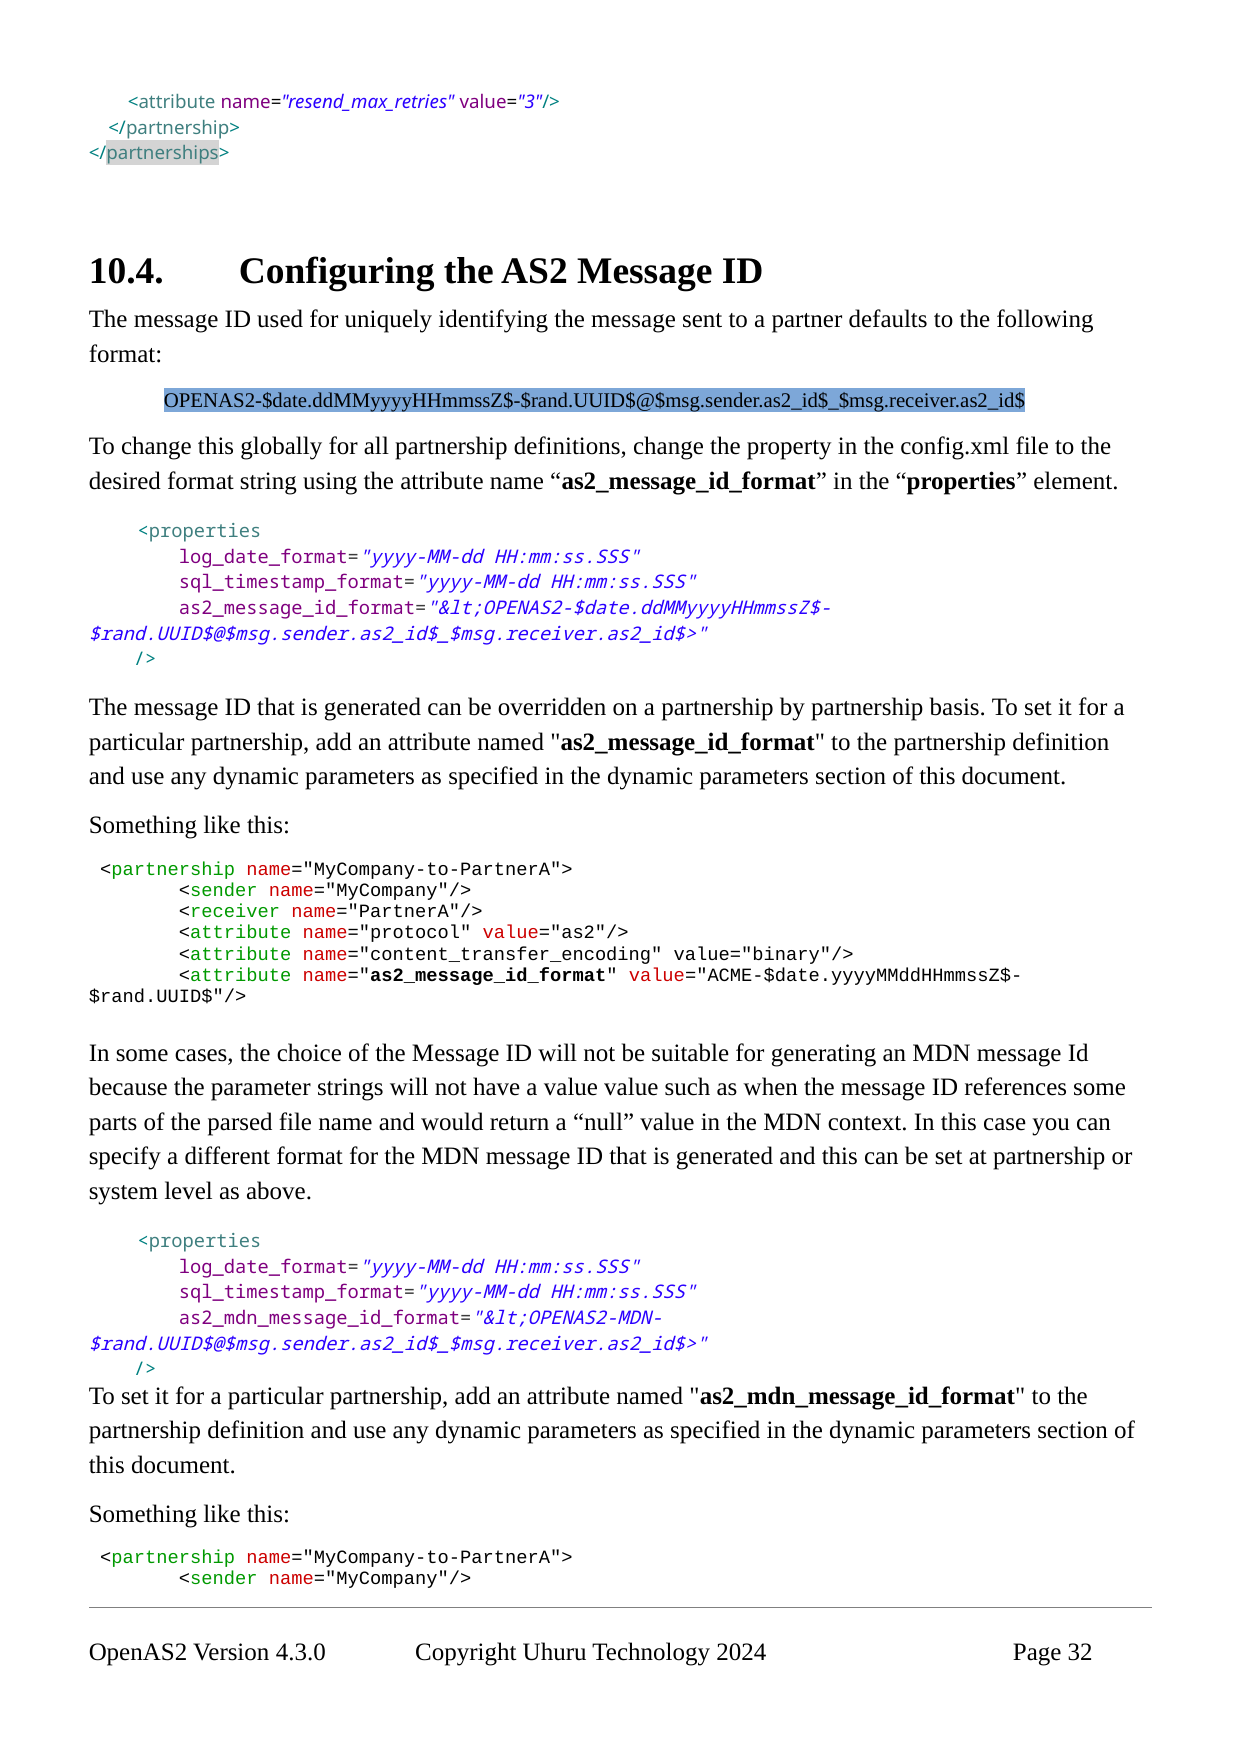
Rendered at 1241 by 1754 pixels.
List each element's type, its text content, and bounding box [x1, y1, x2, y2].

text <sender name="MyCompany"/> [88, 881, 1152, 902]
text /> [88, 645, 1152, 671]
subtitle Configuring the AS2 Message ID [88, 249, 1152, 292]
text <properties [88, 515, 1152, 543]
text </partnership> [88, 114, 1152, 139]
text <partnership name="MyCompany-to-PartnerA"> [88, 1548, 1152, 1569]
text <properties [88, 1225, 1152, 1253]
text Something like this: [88, 811, 1152, 839]
text as2_mdn_message_id_format="&lt;OPENAS2-MDN-$rand.UUID$@$msg.sender.as2_id$_$msg.receiver.as2_id$>" [88, 1304, 1152, 1355]
text <attribute name="content_transfer_encoding" value="binary"/> [88, 944, 1152, 966]
text sql_timestamp_format="yyyy-MM-dd HH:mm:ss.SSS" [88, 569, 1152, 594]
text OPENAS2-$date.ddMMyyyyHHmmssZ$-$rand.UUID$@$msg.sender.as2_id$_$msg.receiver.as2_id$ [163, 388, 1152, 412]
text /> [88, 1355, 1152, 1381]
text log_date_format="yyyy-MM-dd HH:mm:ss.SSS" [88, 1253, 1152, 1279]
text Something like this: [88, 1499, 1152, 1528]
text log_date_format="yyyy-MM-dd HH:mm:ss.SSS" [88, 543, 1152, 569]
text <sender name="MyCompany"/> [88, 1569, 1152, 1590]
text The message ID used for uniquely identifying the message sent to a partner defaults to the following format: [88, 304, 1152, 368]
text <attribute name="as2_message_id_format" value="ACME-$date.yyyyMMddHHmmssZ$-$rand.UUID$"/> [88, 966, 1152, 1008]
text <attribute name="protocol" value="as2"/> [88, 923, 1152, 944]
text To change this globally for all partnership definitions, change the property in the config.xml file to the desired format string using the attribute name “as2_message_id_format” in the “properties” element. [88, 431, 1152, 494]
text sql_timestamp_format="yyyy-MM-dd HH:mm:ss.SSS" [88, 1279, 1152, 1304]
text <receiver name="PartnerA"/> [88, 902, 1152, 923]
text <partnership name="MyCompany-to-PartnerA"> [88, 859, 1152, 881]
text In some cases, the choice of the Message ID will not be suitable for generating an MDN message Id because the parameter strings will not have a value value such as when the message ID references some parts of the parsed file name and would return a “null” value in the MDN context. In this case you can specify a different format for the MDN message ID that is generated and this can be set at partnership or system level as above. [88, 1038, 1152, 1204]
text The message ID that is generated can be overridden on a partnership by partnership basis. To set it for a particular partnership, add an attribute named "as2_message_id_format" to the partnership definition and use any dynamic parameters as specified in the dynamic parameters section of this document. [88, 692, 1152, 790]
text </partnerships> [88, 139, 1152, 165]
text as2_message_id_format="&lt;OPENAS2-$date.ddMMyyyyHHmmssZ$-$rand.UUID$@$msg.sender.as2_id$_$msg.receiver.as2_id$>" [88, 594, 1152, 645]
text To set it for a particular partnership, add an attribute named "as2_mdn_message_id_format" to the partnership definition and use any dynamic parameters as specified in the dynamic parameters section of this document. [88, 1381, 1152, 1478]
